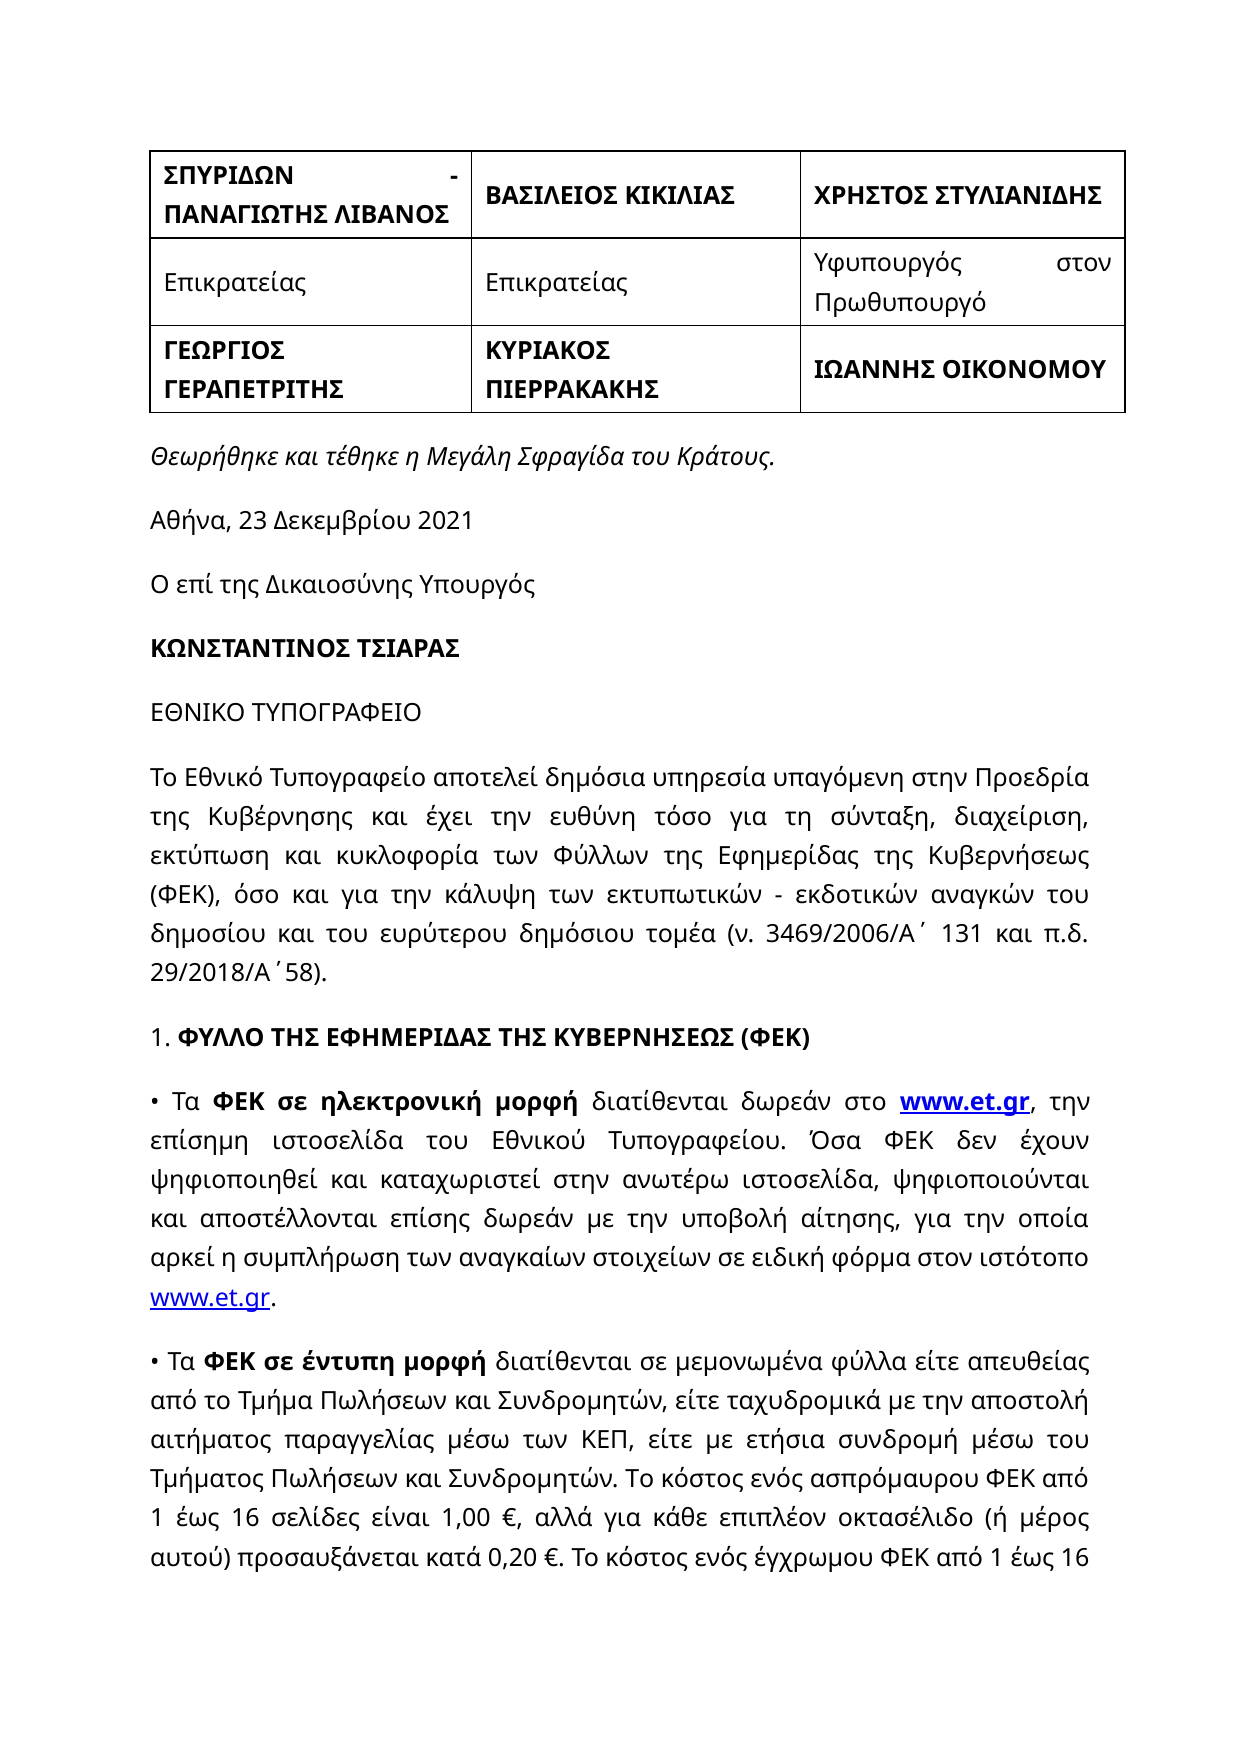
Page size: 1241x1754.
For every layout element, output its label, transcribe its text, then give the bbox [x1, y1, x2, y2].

text ΚΩΝΣΤΑΝΤΙΝΟΣ ΤΣΙΑΡΑΣ [150, 631, 1090, 665]
table_cell Επικρατείας [472, 239, 800, 324]
text Το Εθνικό Τυπογραφείο αποτελεί δημόσια υπηρεσία υπαγόμενη στην Προεδρία της Κυβέρνησης και έχει την ευθύνη τόσο για τη σύνταξη, διαχείριση, εκτύπωση και κυκλοφορία των Φύλλων της Εφημερίδας της Κυβερνήσεως (ΦΕΚ), όσο και για την κάλυψη των εκτυπωτικών - εκδοτικών αναγκών του δημοσίου και του ευρύτερου δημόσιου τομέα (ν. 3469/2006/Α΄ 131 και π.δ. 29/2018/Α΄58). [150, 759, 1090, 989]
table_cell ΙΩΑΝΝΗΣ ΟΙΚΟΝΟΜΟΥ [801, 326, 1124, 412]
table_cell ΣΠΥΡΙΔΩΝ - ΠΑΝΑΓΙΩΤΗΣ ΛΙΒΑΝΟΣ [151, 152, 471, 237]
table_cell ΓΕΩΡΓΙΟΣ ΓΕΡΑΠΕΤΡΙΤΗΣ [151, 326, 471, 412]
text • Τα ΦΕΚ σε έντυπη μορφή διατίθενται σε μεμονωμένα φύλλα είτε απευθείας από το Τμήμα Πωλήσεων και Συνδρομητών, είτε ταχυδρομικά με την αποστολή αιτήματος παραγγελίας μέσω των ΚΕΠ, είτε με ετήσια συνδρομή μέσω του Τμήματος Πωλήσεων και Συνδρομητών. Tο κόστος ενός ασπρόμαυρου ΦΕΚ από 1 έως 16 σελίδες είναι 1,00 €, αλλά για κάθε επιπλέον οκτασέλιδο (ή μέρος αυτού) προσαυξάνεται κατά 0,20 €. Το κόστος ενός έγχρωμου ΦΕΚ από 1 έως 16 [150, 1343, 1090, 1573]
text • Τα ΦΕΚ σε ηλεκτρονική μορφή διατίθενται δωρεάν στο www.et.gr, την επίσημη ιστοσελίδα του Εθνικού Τυπογραφείου. Όσα ΦΕΚ δεν έχουν ψηφιοποιηθεί και καταχωριστεί στην ανωτέρω ιστοσελίδα, ψηφιοποιούνται και αποστέλλονται επίσης δωρεάν με την υποβολή αίτησης, για την οποία αρκεί η συμπλήρωση των αναγκαίων στοιχείων σε ειδική φόρμα στον ιστότοπο www.et.gr. [150, 1083, 1090, 1313]
text ΕΘΝΙΚΟ ΤΥΠΟΓΡΑΦΕΙΟ [150, 695, 1090, 729]
table_cell Επικρατείας [151, 239, 471, 324]
table_cell Υφυπουργός στον Πρωθυπουργό [801, 239, 1124, 324]
table_cell ΚΥΡΙΑΚΟΣ ΠΙΕΡΡΑΚΑΚΗΣ [472, 326, 800, 412]
text Θεωρήθηκε και τέθηκε η Μεγάλη Σφραγίδα του Κράτους. [150, 438, 1090, 472]
text 1. ΦΥΛΛΟ ΤΗΣ ΕΦΗΜΕΡΙΔΑΣ ΤΗΣ ΚΥΒΕΡΝΗΣΕΩΣ (ΦΕΚ) [150, 1019, 1090, 1053]
table_cell ΒΑΣΙΛΕΙΟΣ ΚΙΚΙΛΙΑΣ [472, 152, 800, 237]
text Ο επί της Δικαιοσύνης Υπουργός [150, 567, 1090, 601]
table_cell ΧΡΗΣΤΟΣ ΣΤΥΛΙΑΝΙΔΗΣ [801, 152, 1124, 237]
text Αθήνα, 23 Δεκεμβρίου 2021 [150, 503, 1090, 537]
